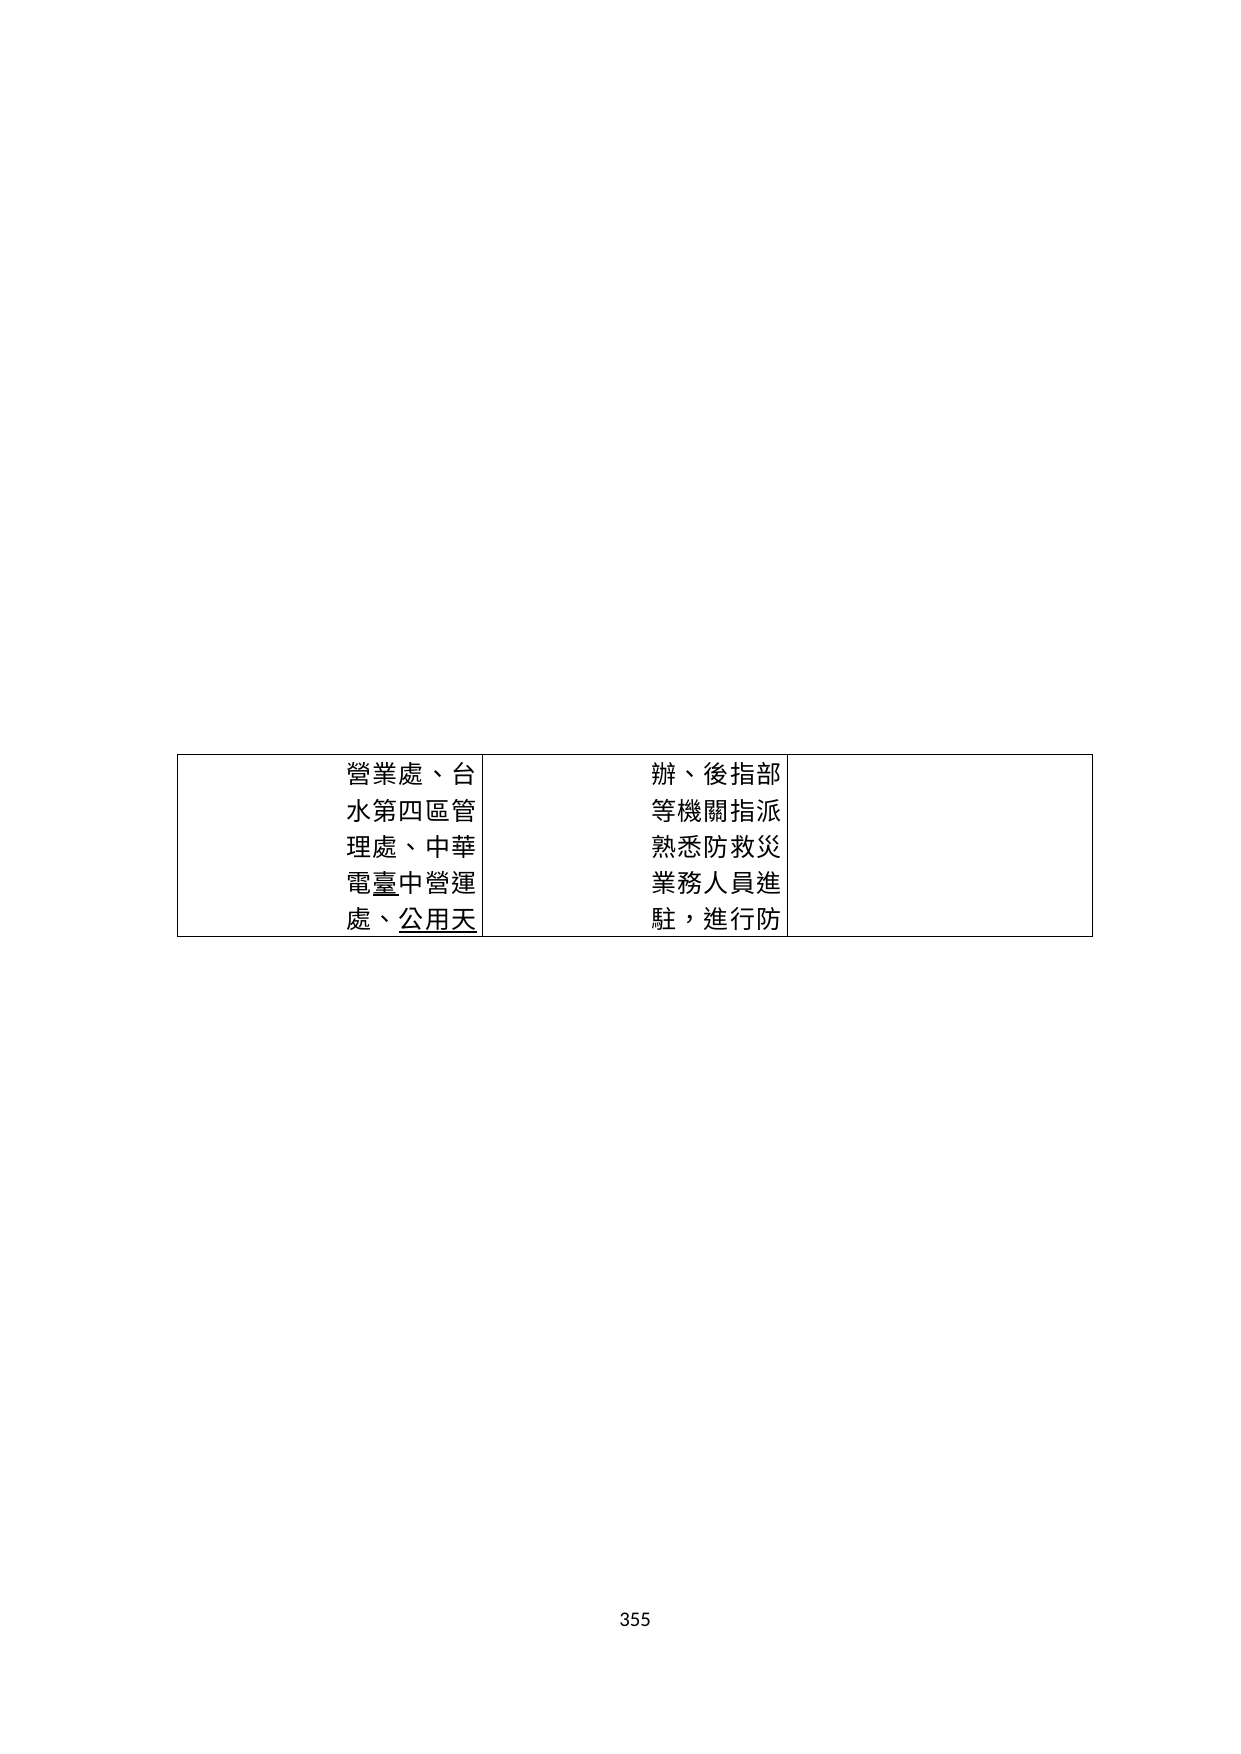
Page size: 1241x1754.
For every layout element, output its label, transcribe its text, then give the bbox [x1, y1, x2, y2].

table_cell [788, 755, 1092, 936]
table_cell 辦、後指部等機關指派熟悉防救災業務人員進駐，進行防 [483, 755, 787, 936]
table_cell 營業處、台水第四區管理處、中華電臺中營運處、公用天 [178, 755, 482, 936]
